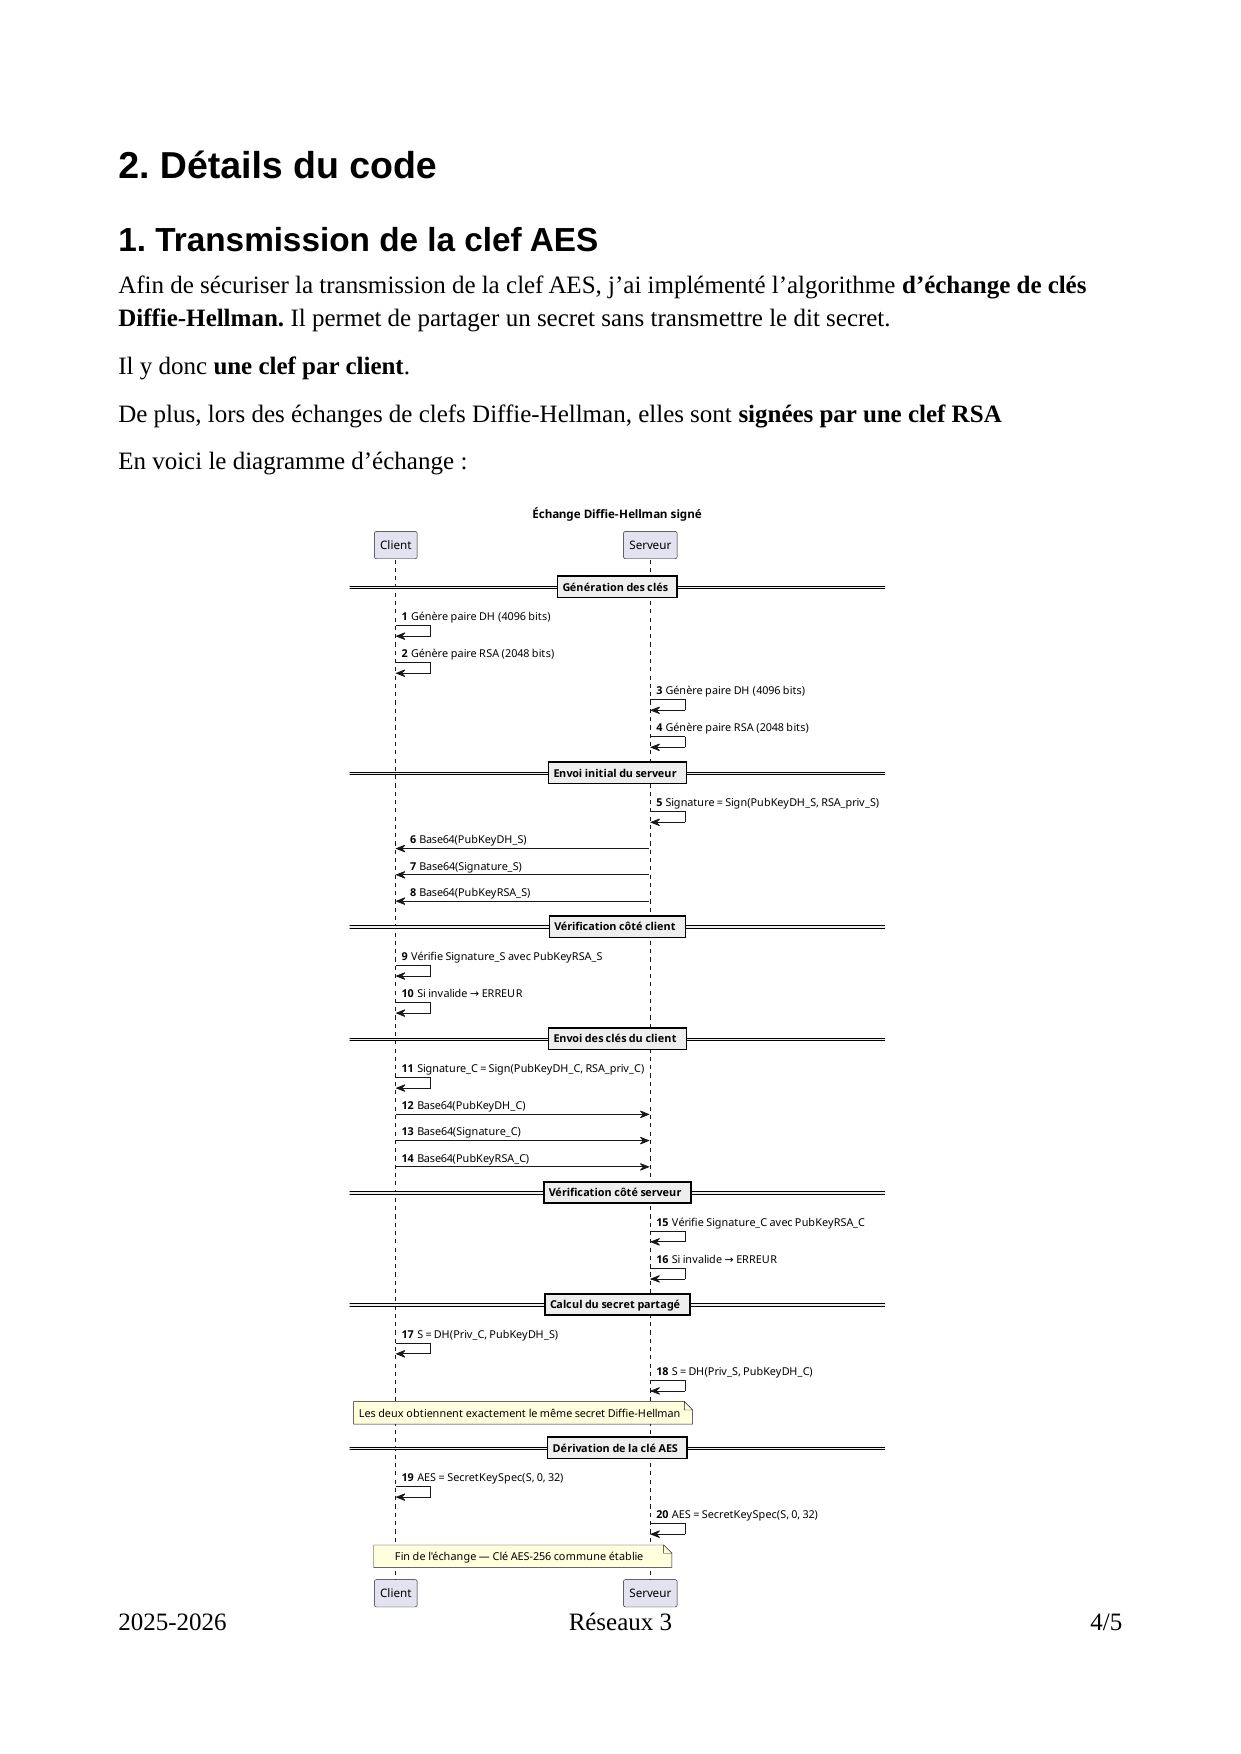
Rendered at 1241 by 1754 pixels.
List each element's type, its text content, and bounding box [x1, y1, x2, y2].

text Il y donc une clef par client. [118, 351, 1122, 380]
text De plus, lors des échanges de clefs Diffie-Hellman, elles sont signées par une clef RSA [118, 399, 1122, 427]
subtitle 2. Détails du code [118, 143, 1122, 186]
text Afin de sécuriser la transmission de la clef AES, j’ai implémenté l’algorithme d’échange de clés Diffie-Hellman. Il permet de partager un secret sans transmettre le dit secret. [118, 271, 1122, 332]
subtitle 1. Transmission de la clef AES [118, 219, 1122, 258]
text En voici le diagramme d’échange : [118, 446, 1122, 475]
